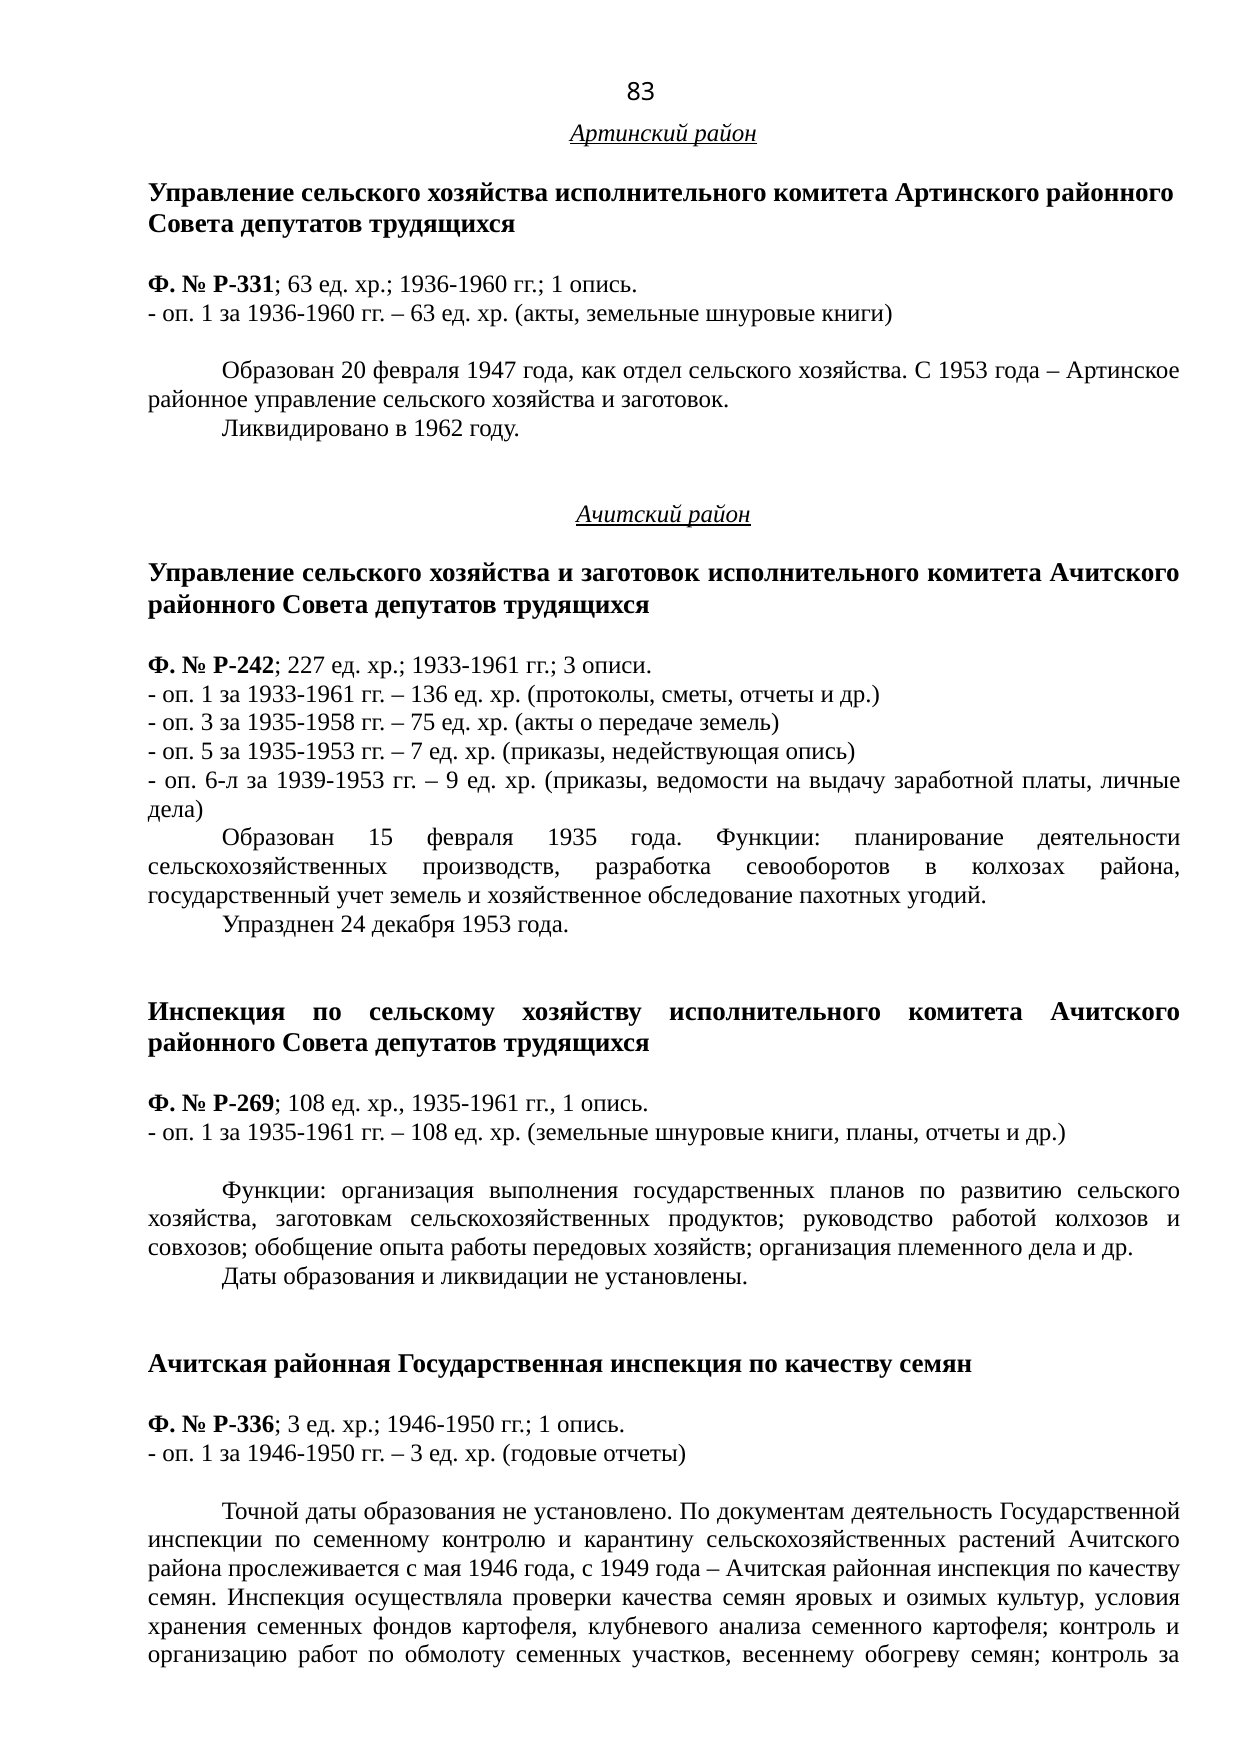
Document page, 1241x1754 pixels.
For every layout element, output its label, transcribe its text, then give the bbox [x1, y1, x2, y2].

text Образован 20 февраля 1947 года, как отдел сельского хозяйства. С 1953 года – Артинское районное управление сельского хозяйства и заготовок. [148, 355, 1181, 413]
text Ачитская районная Государственная инспекция по качеству семян [148, 1347, 1181, 1378]
text - оп. 1 за 1946-1950 гг. – 3 ед. хр. (годовые отчеты) [148, 1438, 1181, 1467]
text Образован 15 февраля 1935 года. Функции: планирование деятельности сельскохозяйственных производств, разработка севооборотов в колхозах района, государственный учет земель и хозяйственное обследование пахотных угодий. [148, 822, 1181, 909]
text Ф. № Р-242; 227 ед. хр.; 1933-1961 гг.; 3 описи. [148, 650, 1181, 679]
text Ачитский район [148, 499, 1181, 528]
text - оп. 1 за 1933-1961 гг. – 136 ед. хр. (протоколы, сметы, отчеты и др.) [148, 679, 1181, 707]
text Точной даты образования не установлено. По документам деятельность Государственной инспекции по семенному контролю и карантину сельскохозяйственных растений Ачитского района прослеживается с мая 1946 года, с 1949 года – Ачитская районная инспекция по качеству семян. Инспекция осуществляла проверки качества семян яровых и озимых культур, условия хранения семенных фондов картофеля, клубневого анализа семенного картофеля; контроль и организацию работ по обмолоту семенных участков, весеннему обогреву семян; контроль за [148, 1496, 1181, 1668]
text - оп. 6-л за 1939-1953 гг. – 9 ед. хр. (приказы, ведомости на выдачу заработной платы, личные дела) [148, 765, 1181, 822]
text Ликвидировано в 1962 году. [148, 413, 1181, 442]
text Ф. № Р-331; 63 ед. хр.; 1936-1960 гг.; 1 опись. [148, 269, 1181, 298]
text Даты образования и ликвидации не установлены. [148, 1261, 1181, 1290]
text Артинский район [148, 118, 1181, 147]
text Инспекция по сельскому хозяйству исполнительного комитета Ачитского районного Совета депутатов трудящихся [148, 995, 1181, 1057]
text - оп. 1 за 1936-1960 гг. – 63 ед. хр. (акты, земельные шнуровые книги) [148, 298, 1181, 327]
text Упразднен 24 декабря 1953 года. [148, 909, 1181, 937]
text Управление сельского хозяйства исполнительного комитета Артинского районного Совета депутатов трудящихся [148, 176, 1181, 238]
text Функции: организация выполнения государственных планов по развитию сельского хозяйства, заготовкам сельскохозяйственных продуктов; руководство работой колхозов и совхозов; обобщение опыта работы передовых хозяйств; организация племенного дела и др. [148, 1175, 1181, 1261]
text Управление сельского хозяйства и заготовок исполнительного комитета Ачитского районного Совета депутатов трудящихся [148, 557, 1181, 619]
text - оп. 1 за 1935-1961 гг. – 108 ед. хр. (земельные шнуровые книги, планы, отчеты и др.) [148, 1117, 1181, 1146]
text - оп. 5 за 1935-1953 гг. – 7 ед. хр. (приказы, недействующая опись) [148, 736, 1181, 765]
text Ф. № Р-269; 108 ед. хр., 1935-1961 гг., 1 опись. [148, 1088, 1181, 1117]
text - оп. 3 за 1935-1958 гг. – 75 ед. хр. (акты о передаче земель) [148, 707, 1181, 736]
text Ф. № Р-336; 3 ед. хр.; 1946-1950 гг.; 1 опись. [148, 1409, 1181, 1438]
